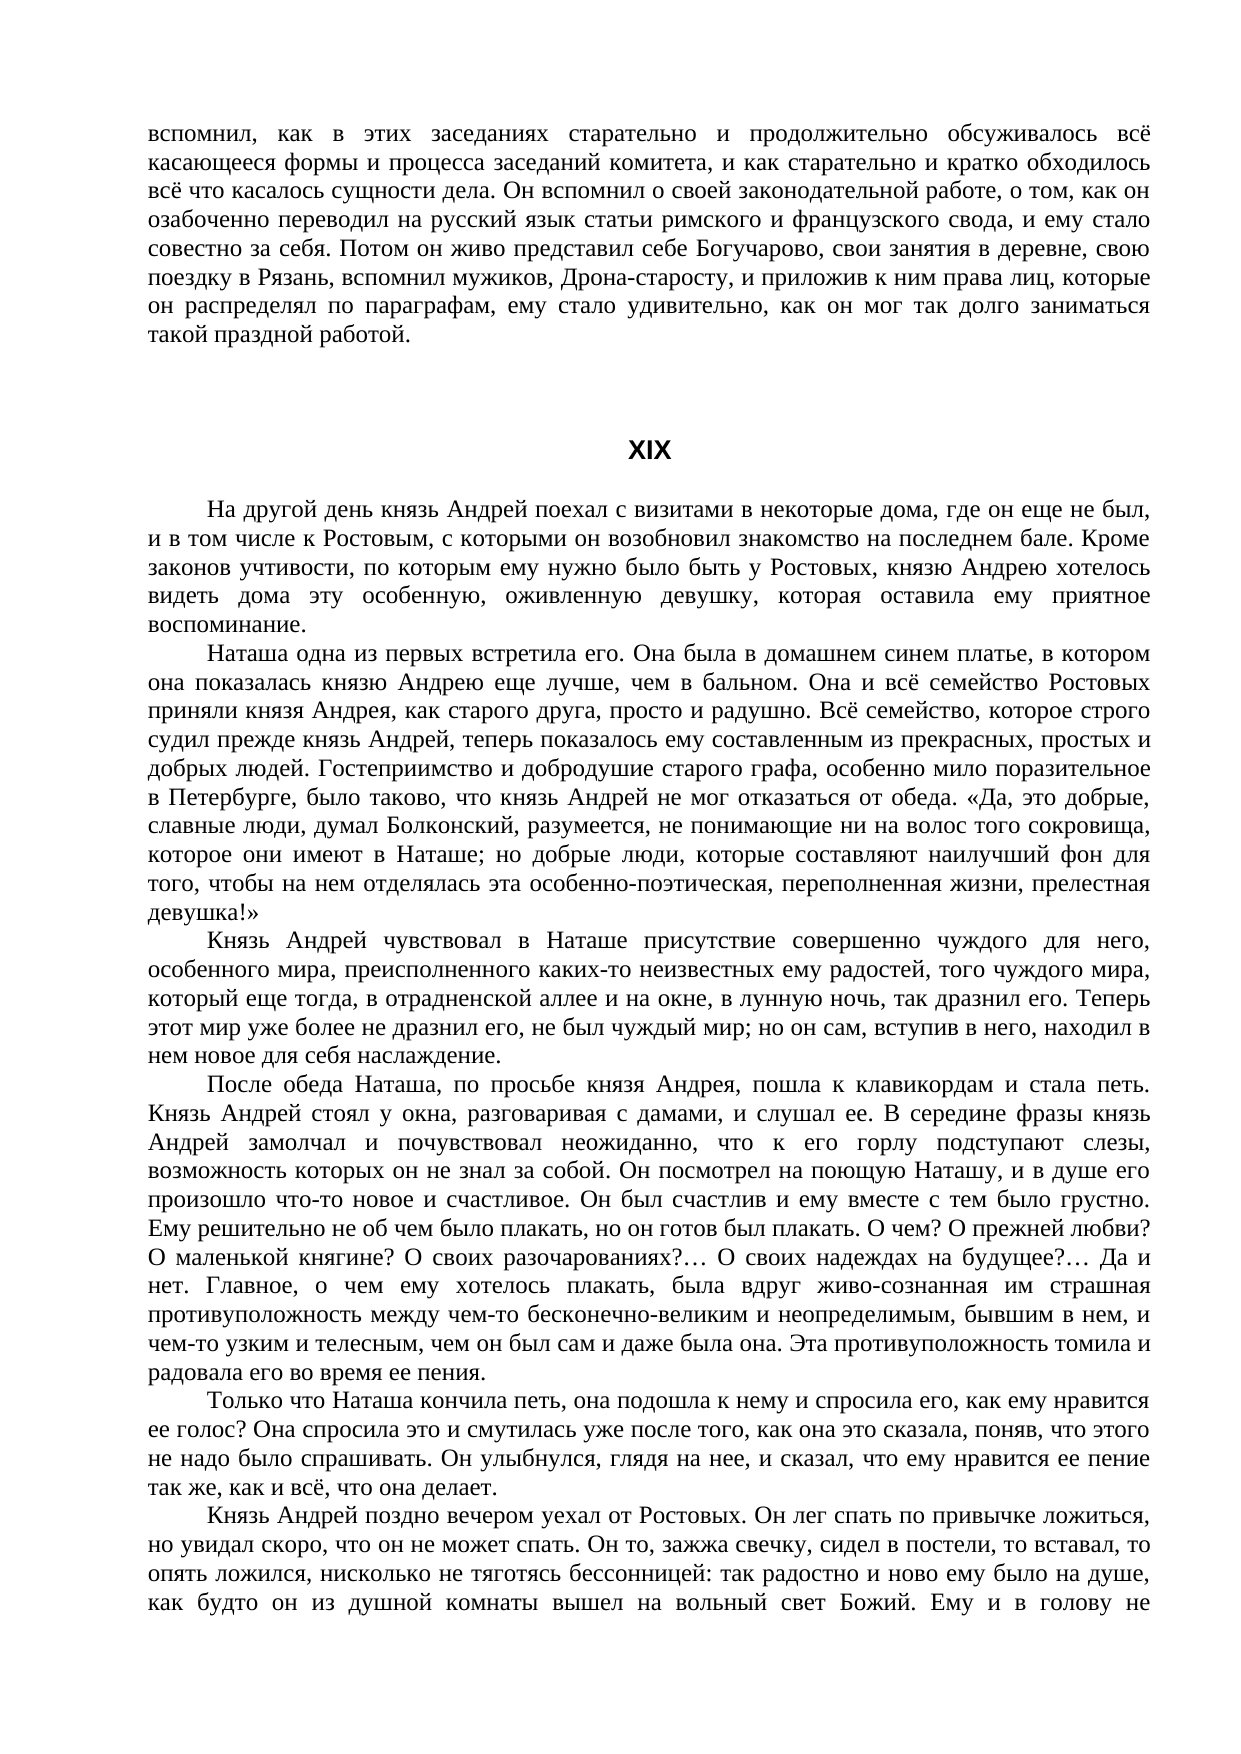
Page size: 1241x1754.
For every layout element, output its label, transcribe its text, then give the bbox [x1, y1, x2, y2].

text Князь Андрей поздно вечером уехал от Ростовых. Он лег спать по привычке ложиться, но увидал скоро, что он не может спать. Он то, зажжа свечку, сидел в постели, то вставал, то опять ложился, нисколько не тяготясь бессонницей: так радостно и ново ему было на душе, как будто он из душной комнаты вышел на вольный свет Божий. Ему и в голову не [148, 1501, 1152, 1616]
text вспомнил, как в этих заседаниях старательно и продолжительно обсуживалось всё касающееся формы и процесса заседаний комитета, и как старательно и кратко обходилось всё что касалось сущности дела. Он вспомнил о своей законодательной работе, о том, как он озабоченно переводил на русский язык статьи римского и французского свода, и ему стало совестно за себя. Потом он живо представил себе Богучарово, свои занятия в деревне, свою поездку в Рязань, вспомнил мужиков, Дрона-старосту, и приложив к ним права лиц, которые он распределял по параграфам, ему стало удивительно, как он мог так долго заниматься такой праздной работой. [148, 118, 1152, 348]
text На другой день князь Андрей поехал с визитами в некоторые дома, где он еще не был, и в том числе к Ростовым, с которыми он возобновил знакомство на последнем бале. Кроме законов учтивости, по которым ему нужно было быть у Ростовых, князю Андрею хотелось видеть дома эту особенную, оживленную девушку, которая оставила ему приятное воспоминание. [148, 494, 1152, 638]
text Только что Наташа кончила петь, она подошла к нему и спросила его, как ему нравится ее голос? Она спросила это и смутилась уже после того, как она это сказала, поняв, что этого не надо было спрашивать. Он улыбнулся, глядя на нее, и сказал, что ему нравится ее пение так же, как и всё, что она делает. [148, 1386, 1152, 1501]
text Наташа одна из первых встретила его. Она была в домашнем синем платье, в котором она показалась князю Андрею еще лучше, чем в бальном. Она и всё семейство Ростовых приняли князя Андрея, как старого друга, просто и радушно. Всё семейство, которое строго судил прежде князь Андрей, теперь показалось ему составленным из прекрасных, простых и добрых людей. Гостеприимство и добродушие старого графа, особенно мило поразительное в Петербурге, было таково, что князь Андрей не мог отказаться от обеда. «Да, это добрые, славные люди, думал Болконский, разумеется, не понимающие ни на волос того сокровища, которое они имеют в Наташе; но добрые люди, которые составляют наилучший фон для того, чтобы на нем отделялась эта особенно-поэтическая, переполненная жизни, прелестная девушка!» [148, 638, 1152, 926]
subtitle XIX [148, 434, 1152, 466]
text После обеда Наташа, по просьбе князя Андрея, пошла к клавикордам и стала петь. Князь Андрей стоял у окна, разговаривая с дамами, и слушал ее. В середине фразы князь Андрей замолчал и почувствовал неожиданно, что к его горлу подступают слезы, возможность которых он не знал за собой. Он посмотрел на поющую Наташу, и в душе его произошло что-то новое и счастливое. Он был счастлив и ему вместе с тем было грустно. Ему решительно не об чем было плакать, но он готов был плакать. О чем? О прежней любви? О маленькой княгине? О своих разочарованиях?… О своих надеждах на будущее?… Да и нет. Главное, о чем ему хотелось плакать, была вдруг живо-сознанная им страшная противуположность между чем-то бесконечно-великим и неопределимым, бывшим в нем, и чем-то узким и телесным, чем он был сам и даже была она. Эта противуположность томила и радовала его во время ее пения. [148, 1069, 1152, 1386]
text Князь Андрей чувствовал в Наташе присутствие совершенно чуждого для него, особенного мира, преисполненного каких-то неизвестных ему радостей, того чуждого мира, который еще тогда, в отрадненской аллее и на окне, в лунную ночь, так дразнил его. Теперь этот мир уже более не дразнил его, не был чуждый мир; но он сам, вступив в него, находил в нем новое для себя наслаждение. [148, 926, 1152, 1069]
